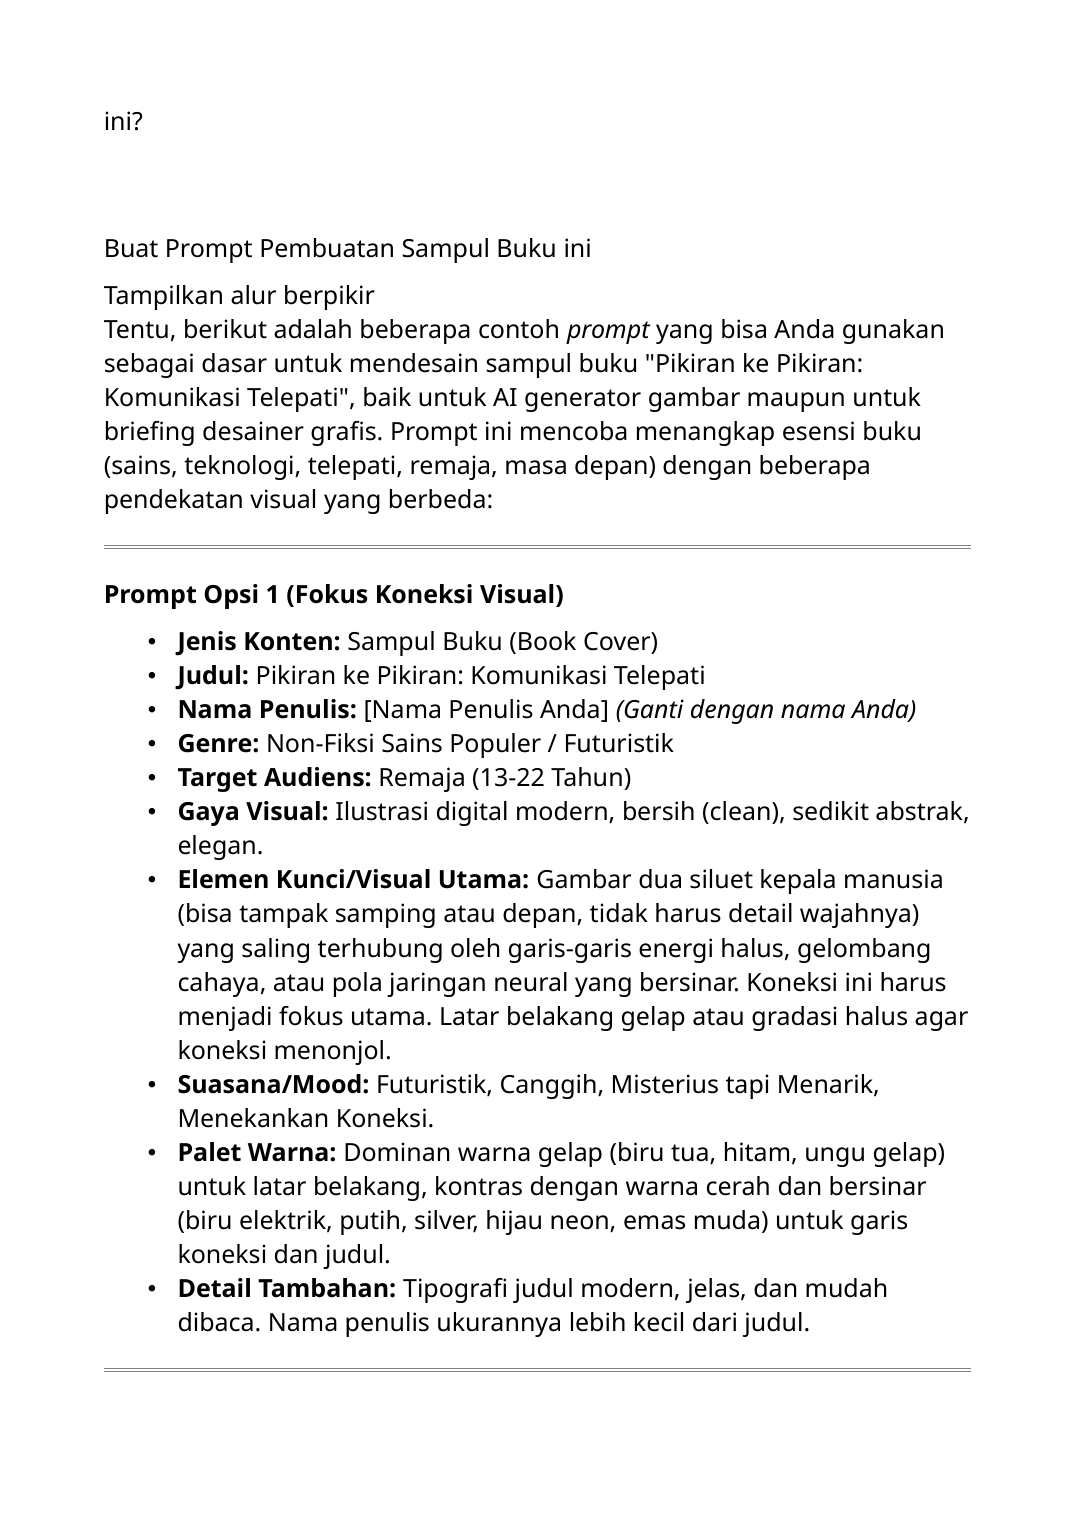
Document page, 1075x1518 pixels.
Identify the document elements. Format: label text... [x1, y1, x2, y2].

text Prompt Opsi 1 (Fokus Koneksi Visual) [103, 577, 971, 611]
list Elemen Kunci/Visual Utama: Gambar dua siluet kepala manusia (bisa tampak samping atau depan, tidak harus detail wajahnya) yang saling terhubung oleh garis-garis energi halus, gelombang cahaya, atau pola jaringan neural yang bersinar. Koneksi ini harus menjadi fokus utama. Latar belakang gelap atau gradasi halus agar koneksi menonjol. [148, 862, 971, 1066]
list Suasana/Mood: Futuristik, Canggih, Misterius tapi Menarik, Menekankan Koneksi. [148, 1066, 971, 1134]
text Buat Prompt Pembuatan Sampul Buku ini [103, 231, 971, 265]
list Palet Warna: Dominan warna gelap (biru tua, hitam, ungu gelap) untuk latar belakang, kontras dengan warna cerah dan bersinar (biru elektrik, putih, silver, hijau neon, emas muda) untuk garis koneksi dan judul. [148, 1134, 971, 1271]
list Jenis Konten: Sampul Buku (Book Cover) [148, 624, 971, 658]
list Target Audiens: Remaja (13-22 Tahun) [148, 760, 971, 794]
list Gaya Visual: Ilustrasi digital modern, bersih (clean), sedikit abstrak, elegan. [148, 794, 971, 862]
text Tampilkan alur berpikir [103, 277, 971, 311]
list Nama Penulis: [Nama Penulis Anda] (Ganti dengan nama Anda) [148, 692, 971, 726]
list Detail Tambahan: Tipografi judul modern, jelas, dan mudah dibaca. Nama penulis ukurannya lebih kecil dari judul. [148, 1271, 971, 1339]
text Tentu, berikut adalah beberapa contoh prompt yang bisa Anda gunakan sebagai dasar untuk mendesain sampul buku "Pikiran ke Pikiran: Komunikasi Telepati", baik untuk AI generator gambar maupun untuk briefing desainer grafis. Prompt ini mencoba menangkap esensi buku (sains, teknologi, telepati, remaja, masa depan) dengan beberapa pendekatan visual yang berbeda: [103, 311, 971, 516]
list Judul: Pikiran ke Pikiran: Komunikasi Telepati [148, 658, 971, 692]
list Genre: Non-Fiksi Sains Populer / Futuristik [148, 726, 971, 760]
text ini? [103, 103, 971, 138]
